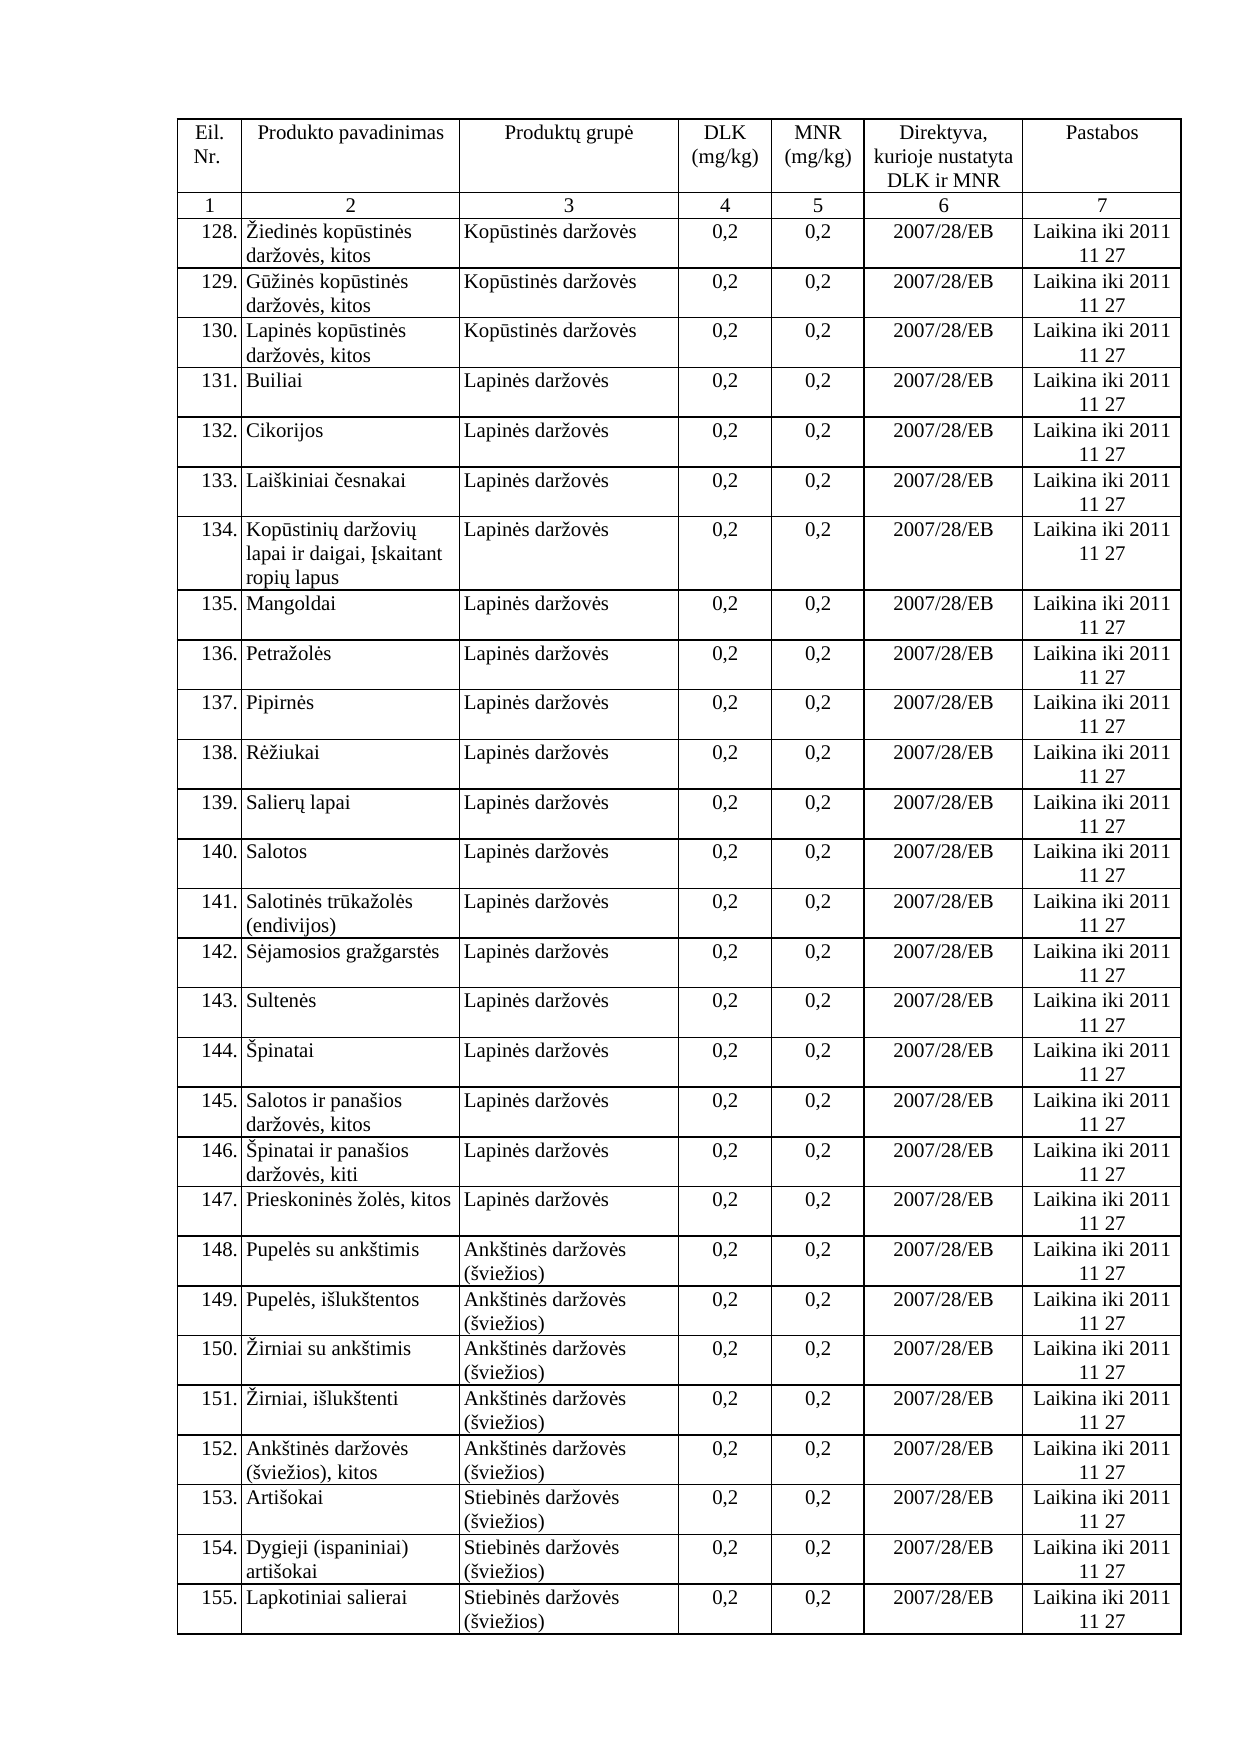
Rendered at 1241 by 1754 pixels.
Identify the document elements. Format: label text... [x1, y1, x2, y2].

table_cell 0,2 [679, 468, 771, 516]
table_cell 2 [242, 193, 246, 217]
table_cell 0,2 [679, 1287, 771, 1335]
table_cell 2007/28/EB [865, 939, 1022, 987]
table_cell 0,2 [679, 1535, 771, 1583]
table_cell 133. [178, 468, 241, 516]
table_cell Lapinės daržovės [460, 790, 678, 838]
table_cell 0,2 [679, 1088, 771, 1136]
table_cell Kopūstinės daržovės [460, 219, 678, 267]
table_cell 148. [178, 1237, 241, 1285]
table_cell 0,2 [679, 1187, 771, 1235]
table_cell 0,2 [772, 1436, 863, 1484]
table_cell 3 [460, 193, 464, 217]
table_cell 151. [178, 1386, 241, 1434]
table_cell 139. [178, 790, 241, 838]
table_cell 0,2 [679, 988, 771, 1037]
table_cell 145. [178, 1088, 241, 1136]
table_cell 140. [178, 840, 241, 887]
table_cell 0,2 [772, 988, 863, 1037]
table_cell 0,2 [772, 641, 863, 689]
table_cell 132. [178, 418, 241, 466]
table_cell Lapinės daržovės [460, 468, 678, 516]
table_cell Lapinės daržovės [460, 1038, 678, 1086]
table_header Produkto pavadinimas [242, 120, 459, 192]
table_cell 6 [1018, 193, 1022, 217]
table_header Eil. Nr. [178, 120, 241, 192]
table_cell 2007/28/EB [865, 1485, 1022, 1533]
table_cell 0,2 [772, 418, 863, 466]
table_cell Laiškiniai česnakai [242, 468, 459, 516]
table_cell Cikorijos [242, 418, 459, 466]
table_cell Laikina iki 2011 11 27 [1023, 517, 1180, 589]
table_cell 0,2 [772, 368, 863, 416]
table_cell Lapinės daržovės [460, 1088, 678, 1136]
table_cell Pipirnės [242, 690, 459, 738]
table_cell 2007/28/EB [865, 591, 1022, 639]
table_cell 0,2 [772, 269, 863, 317]
table_cell Prieskoninės žolės, kitos [242, 1187, 459, 1235]
table_header MNR (mg/kg) [772, 120, 863, 192]
table_cell 0,2 [772, 1336, 863, 1384]
table_cell Mangoldai [242, 591, 459, 639]
table_cell 0,2 [772, 1187, 863, 1235]
table_cell 2007/28/EB [865, 840, 1022, 887]
table_cell 0,2 [772, 1535, 863, 1583]
table_cell 0,2 [679, 939, 771, 987]
table_cell 2007/28/EB [865, 219, 1022, 267]
table_cell 0,2 [679, 690, 771, 738]
table_cell Salierų lapai [242, 790, 459, 838]
table_cell 2007/28/EB [865, 1535, 1022, 1583]
table_cell 149. [178, 1287, 241, 1335]
table_cell Builiai [242, 368, 459, 416]
table_cell 0,2 [679, 269, 771, 317]
table_cell Pupelės, išlukštentos [242, 1287, 459, 1335]
table_cell 0,2 [679, 790, 771, 838]
table_cell 2007/28/EB [865, 1336, 1022, 1384]
table_cell 0,2 [679, 641, 771, 689]
table_cell 0,2 [679, 740, 771, 788]
table_cell 0,2 [679, 418, 771, 466]
table_cell 146. [178, 1138, 241, 1186]
table_cell 2007/28/EB [865, 1038, 1022, 1086]
table_cell 0,2 [772, 840, 863, 887]
table_cell 0,2 [679, 840, 771, 887]
table_cell Špinatai [242, 1038, 459, 1086]
table_cell 0,2 [679, 1585, 771, 1633]
table_cell 2007/28/EB [865, 1585, 1022, 1633]
table_cell Artišokai [242, 1485, 459, 1533]
table_cell 2007/28/EB [865, 1138, 1022, 1186]
table_cell 2007/28/EB [865, 517, 1022, 589]
table_cell 0,2 [772, 690, 863, 738]
table_cell Lapinės daržovės [460, 740, 678, 788]
table_cell Lapinės daržovės [460, 840, 678, 887]
table_cell 153. [178, 1485, 241, 1533]
table_header Produktų grupė [460, 120, 678, 192]
table_header DLK (mg/kg) [679, 120, 771, 192]
table_cell 0,2 [772, 889, 863, 937]
table_cell 2007/28/EB [865, 1436, 1022, 1484]
table_cell 2007/28/EB [865, 1287, 1022, 1335]
table_cell 2007/28/EB [865, 269, 1022, 317]
table_cell 2007/28/EB [865, 1088, 1022, 1136]
table_cell 0,2 [679, 1038, 771, 1086]
table_cell Kopūstinės daržovės [460, 318, 678, 367]
table_cell 150. [178, 1336, 241, 1384]
table_cell 129. [178, 269, 241, 317]
table_cell 0,2 [679, 1237, 771, 1285]
table_cell Žirniai, išlukštenti [242, 1386, 459, 1434]
table_cell 143. [178, 988, 241, 1037]
table_cell Lapinės daržovės [460, 418, 678, 466]
table_cell 7 [1023, 193, 1027, 217]
table_cell 0,2 [679, 1485, 771, 1533]
table_cell 0,2 [679, 517, 771, 589]
table_cell 0,2 [679, 889, 771, 937]
table_cell 2007/28/EB [865, 468, 1022, 516]
table_cell Kopūstinės daržovės [460, 269, 678, 317]
table_cell 0,2 [679, 1138, 771, 1186]
table_cell 0,2 [772, 1287, 863, 1335]
table_cell 2007/28/EB [865, 988, 1022, 1037]
table_cell Lapkotiniai salierai [242, 1585, 459, 1633]
table_cell 0,2 [772, 1485, 863, 1533]
table_cell 144. [178, 1038, 241, 1086]
table_cell 0,2 [679, 368, 771, 416]
table_cell Lapinės daržovės [460, 988, 678, 1037]
table_cell 2007/28/EB [865, 641, 1022, 689]
table_cell Lapinės daržovės [460, 690, 678, 738]
table_cell Salotos [242, 840, 459, 887]
table_cell 130. [178, 318, 241, 367]
table_cell 2007/28/EB [865, 1386, 1022, 1434]
table_cell 2007/28/EB [865, 889, 1022, 937]
table_cell 4 [767, 193, 771, 217]
table_cell 0,2 [772, 517, 863, 589]
table_cell 0,2 [772, 1585, 863, 1633]
table_cell 0,2 [772, 740, 863, 788]
table_cell Žirniai su ankštimis [242, 1336, 459, 1384]
table_cell Lapinės daržovės [460, 1138, 678, 1186]
table_cell 0,2 [772, 1237, 863, 1285]
table_cell Petražolės [242, 641, 459, 689]
table_cell Sultenės [242, 988, 459, 1037]
table_cell 0,2 [679, 219, 771, 267]
table_cell Lapinės daržovės [460, 641, 678, 689]
table_cell 135. [178, 591, 241, 639]
table_cell 2007/28/EB [865, 1187, 1022, 1235]
table_cell 0,2 [772, 790, 863, 838]
table_cell Lapinės daržovės [460, 1187, 678, 1235]
table_cell 0,2 [772, 591, 863, 639]
table_cell 0,2 [679, 318, 771, 367]
table_cell 137. [178, 690, 241, 738]
table_cell Lapinės daržovės [460, 889, 678, 937]
table_cell 134. [178, 517, 241, 589]
table_cell 0,2 [679, 591, 771, 639]
table_cell Lapinės daržovės [460, 939, 678, 987]
table_cell Rėžiukai [242, 740, 459, 788]
table_cell Lapinės daržovės [460, 368, 678, 416]
table_cell 0,2 [772, 939, 863, 987]
table_cell 2007/28/EB [865, 790, 1022, 838]
table_cell Lapinės daržovės [460, 517, 678, 589]
table_cell 136. [178, 641, 241, 689]
table_cell 128. [178, 219, 241, 267]
table_cell 3 [674, 193, 678, 217]
table_cell 0,2 [679, 1436, 771, 1484]
table_cell 0,2 [772, 468, 863, 516]
table_cell 0,2 [772, 1138, 863, 1186]
table_cell 2007/28/EB [865, 690, 1022, 738]
table_cell Pupelės su ankštimis [242, 1237, 459, 1285]
table_cell 5 [772, 193, 776, 217]
table_cell 152. [178, 1436, 241, 1484]
table_cell 0,2 [772, 1386, 863, 1434]
table_cell 0,2 [679, 1386, 771, 1434]
table_cell 0,2 [772, 1038, 863, 1086]
table_cell 2007/28/EB [865, 418, 1022, 466]
table_cell 0,2 [772, 318, 863, 367]
table_cell 131. [178, 368, 241, 416]
table_header Pastabos [1023, 120, 1180, 192]
table_cell 2 [455, 193, 459, 217]
table_cell 141. [178, 889, 241, 937]
table_cell 0,2 [772, 1088, 863, 1136]
table_cell 154. [178, 1535, 241, 1583]
table_cell 2007/28/EB [865, 740, 1022, 788]
table_cell 147. [178, 1187, 241, 1235]
table_cell Lapinės daržovės [460, 591, 678, 639]
table_cell 2007/28/EB [865, 318, 1022, 367]
table_cell 2007/28/EB [865, 368, 1022, 416]
table_cell 155. [178, 1585, 241, 1633]
table_cell 1 [237, 193, 241, 217]
table_cell 138. [178, 740, 241, 788]
table_cell 2007/28/EB [865, 1237, 1022, 1285]
table_cell Sėjamosios gražgarstės [242, 939, 459, 987]
table_cell 0,2 [772, 219, 863, 267]
table_cell 142. [178, 939, 241, 987]
table_cell 0,2 [679, 1336, 771, 1384]
